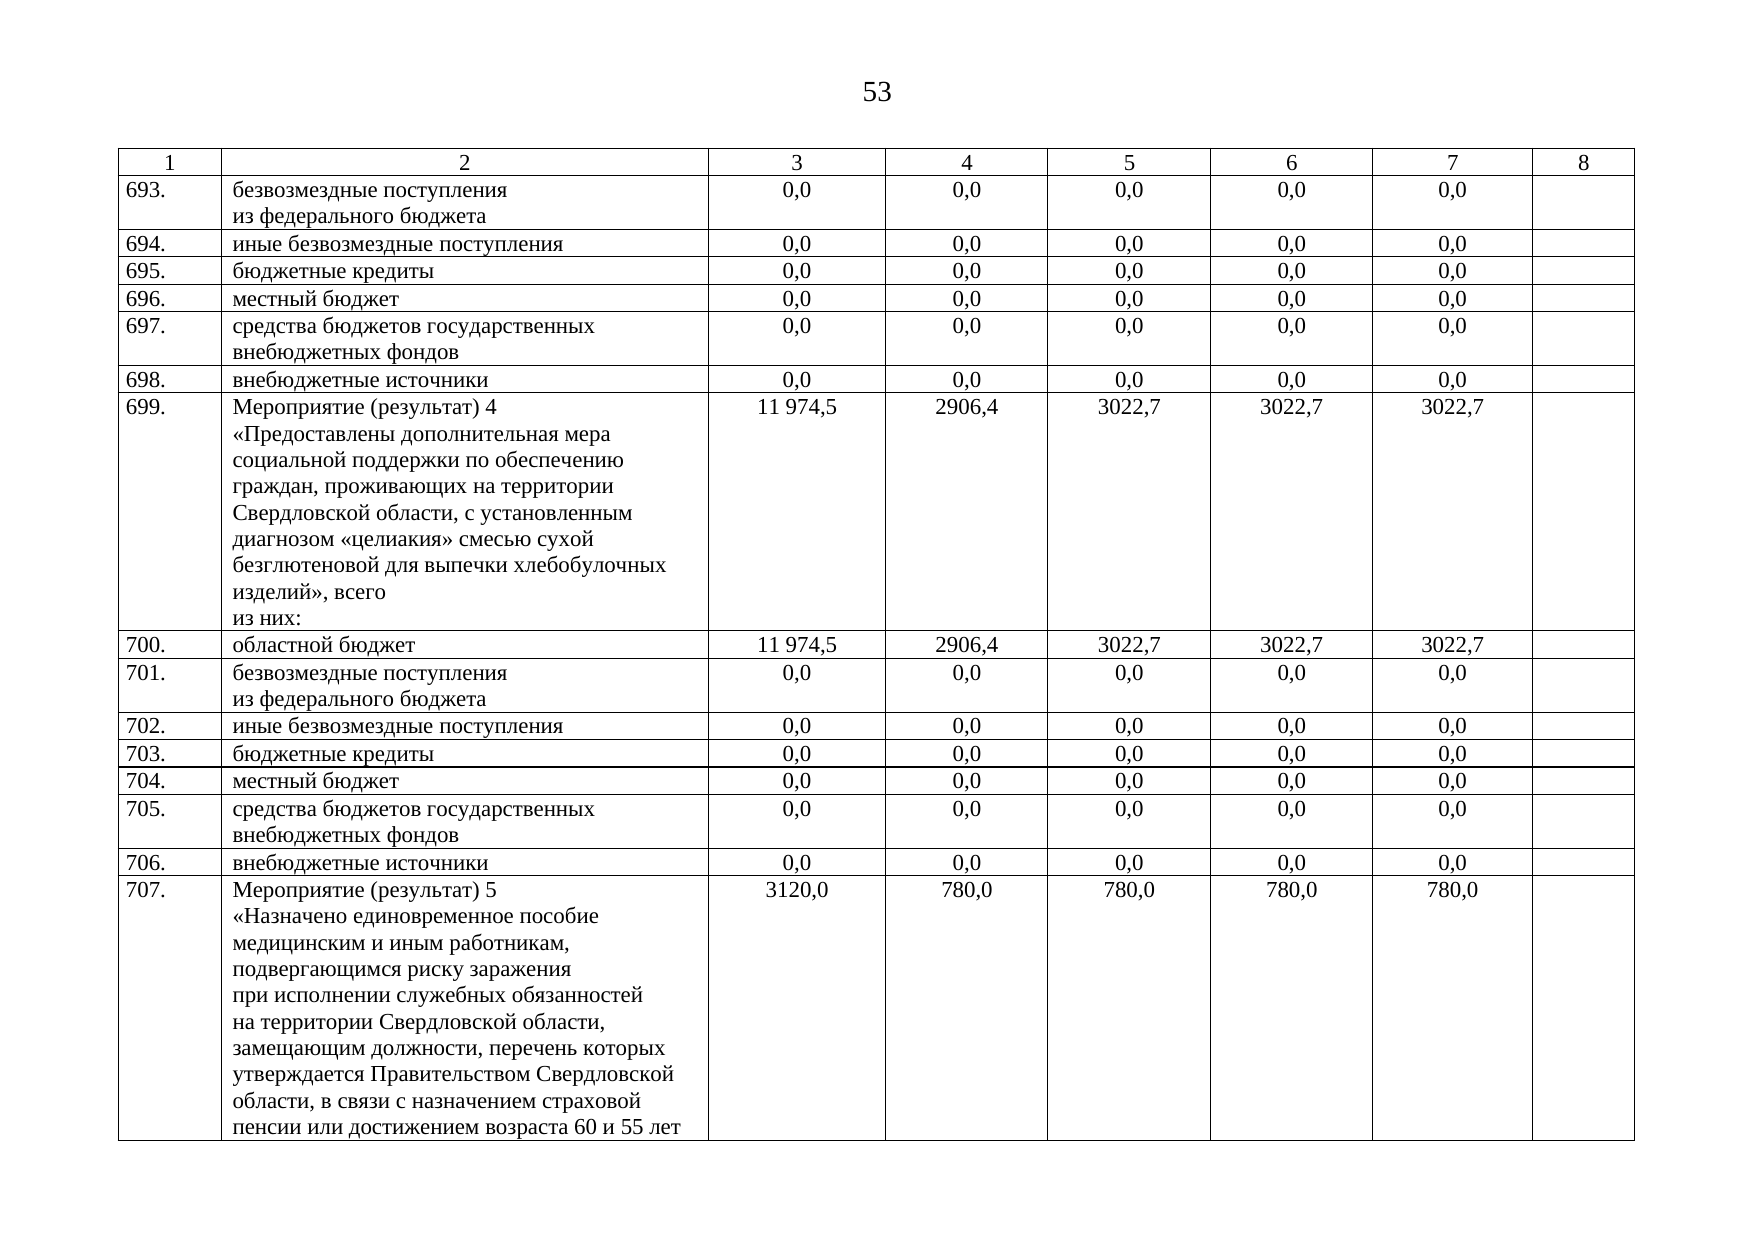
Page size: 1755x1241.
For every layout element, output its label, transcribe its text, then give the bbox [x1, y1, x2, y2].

table_header 7 [1373, 149, 1532, 175]
table_header 1 [119, 149, 221, 175]
table_cell [1533, 795, 1634, 847]
table_cell 0,0 [709, 795, 885, 847]
table_cell 0,0 [1373, 849, 1532, 875]
table_cell 3022,7 [1211, 631, 1372, 658]
table_cell 0,0 [1211, 176, 1372, 229]
table_cell [1533, 257, 1634, 284]
table_cell 0,0 [1373, 795, 1532, 847]
table_cell 0,0 [1048, 312, 1210, 365]
table_cell 0,0 [886, 659, 1047, 712]
table_cell [119, 849, 221, 875]
table_cell [119, 795, 221, 847]
table_cell 0,0 [1373, 257, 1532, 284]
table_cell 0,0 [1211, 713, 1372, 739]
table_cell [1533, 659, 1634, 712]
table_cell 0,0 [709, 257, 885, 284]
table_cell 3022,7 [1373, 393, 1532, 630]
table_cell 0,0 [1373, 659, 1532, 712]
table_cell 0,0 [886, 713, 1047, 739]
table_cell [119, 768, 221, 794]
table_cell 0,0 [709, 713, 885, 739]
table_cell внебюджетные источники [222, 366, 708, 392]
table_cell 0,0 [1048, 849, 1210, 875]
table_cell [119, 312, 221, 365]
table_cell 0,0 [1373, 740, 1532, 766]
table_cell [119, 285, 221, 311]
table_cell 0,0 [1048, 285, 1210, 311]
table_cell [1533, 631, 1634, 658]
table_cell 0,0 [1373, 366, 1532, 392]
table_cell иные безвозмездные поступления [222, 713, 708, 739]
table_cell бюджетные кредиты [222, 740, 708, 766]
table_cell 0,0 [1211, 257, 1372, 284]
table_cell 0,0 [886, 285, 1047, 311]
table_cell 0,0 [1048, 795, 1210, 847]
table_cell 0,0 [886, 257, 1047, 284]
table_header 8 [1533, 149, 1634, 175]
table_cell областной бюджет [222, 631, 708, 658]
table_cell 3022,7 [1373, 631, 1532, 658]
table_cell [119, 176, 221, 229]
table_cell 0,0 [709, 768, 885, 794]
table_cell 2906,4 [886, 393, 1047, 630]
table_cell средства бюджетов государственных внебюджетных фондов [222, 795, 708, 847]
table_cell 0,0 [1211, 285, 1372, 311]
table_cell 0,0 [1048, 768, 1210, 794]
table_cell [119, 230, 221, 256]
table_cell 3022,7 [1048, 631, 1210, 658]
table_cell 0,0 [1048, 230, 1210, 256]
table_cell 0,0 [709, 659, 885, 712]
table_cell 0,0 [886, 768, 1047, 794]
table_cell 0,0 [709, 849, 885, 875]
table_cell 0,0 [1373, 230, 1532, 256]
table_cell иные безвозмездные поступления [222, 230, 708, 256]
table_cell [1533, 713, 1634, 739]
table_cell 0,0 [1211, 230, 1372, 256]
table_cell 3120,0 [709, 876, 885, 1139]
table_cell 3022,7 [1048, 393, 1210, 630]
table_cell 0,0 [709, 285, 885, 311]
table_cell 0,0 [1211, 366, 1372, 392]
table_cell 11 974,5 [709, 631, 885, 658]
table_header 5 [1048, 149, 1210, 175]
table_cell 0,0 [1211, 768, 1372, 794]
table_cell 780,0 [1211, 876, 1372, 1139]
table_cell [1533, 285, 1634, 311]
table_cell [1533, 768, 1634, 794]
table_cell 0,0 [709, 740, 885, 766]
table_cell 0,0 [709, 176, 885, 229]
table_cell Мероприятие (результат) 5 «Назначено единовременное пособие медицинским и иным работникам, подвергающимся риску заражения при исполнении служебных обязанностей на территории Свердловской области, замещающим должности, перечень которых утверждается Правительством Свердловской области, в связи с назначением страховой пенсии или достижением возраста 60 и 55 лет [222, 876, 708, 1139]
table_cell 0,0 [1048, 740, 1210, 766]
table_cell 0,0 [886, 795, 1047, 847]
table_cell безвозмездные поступления из федерального бюджета [222, 176, 708, 229]
table_cell Мероприятие (результат) 4 «Предоставлены дополнительная мера социальной поддержки по обеспечению граждан, проживающих на территории Свердловской области, с установленным диагнозом «целиакия» смесью сухой безглютеновой для выпечки хлебобулочных изделий», всего из них: [222, 393, 708, 630]
table_cell 0,0 [886, 230, 1047, 256]
table_cell [1533, 230, 1634, 256]
table_cell 0,0 [709, 230, 885, 256]
table_cell 780,0 [1373, 876, 1532, 1139]
table_cell [119, 257, 221, 284]
table_header 2 [222, 149, 708, 175]
table_cell [119, 713, 221, 739]
table_cell 0,0 [709, 312, 885, 365]
table_cell местный бюджет [222, 285, 708, 311]
table_cell 0,0 [1048, 713, 1210, 739]
table_cell 780,0 [886, 876, 1047, 1139]
table_cell 0,0 [1048, 257, 1210, 284]
table_cell [119, 366, 221, 392]
table_header 6 [1211, 149, 1372, 175]
table_cell [1533, 740, 1634, 766]
table_cell [119, 659, 221, 712]
table_cell 0,0 [1373, 768, 1532, 794]
table_cell 0,0 [1211, 659, 1372, 712]
table_cell 0,0 [709, 366, 885, 392]
table_cell внебюджетные источники [222, 849, 708, 875]
table_cell 0,0 [1211, 740, 1372, 766]
table_cell 0,0 [886, 849, 1047, 875]
table_cell [119, 740, 221, 766]
table_cell 0,0 [886, 740, 1047, 766]
table_cell местный бюджет [222, 768, 708, 794]
table_cell 0,0 [886, 312, 1047, 365]
table_cell 0,0 [1048, 366, 1210, 392]
table_cell 0,0 [1373, 176, 1532, 229]
table_cell 2906,4 [886, 631, 1047, 658]
table_cell 0,0 [886, 176, 1047, 229]
table_cell [1533, 176, 1634, 229]
table_cell [1533, 366, 1634, 392]
table_cell 0,0 [1211, 849, 1372, 875]
table_cell 11 974,5 [709, 393, 885, 630]
table_cell [119, 393, 221, 630]
table_cell 0,0 [1211, 312, 1372, 365]
table_cell 0,0 [1373, 285, 1532, 311]
table_header 3 [709, 149, 885, 175]
table_cell бюджетные кредиты [222, 257, 708, 284]
table_cell средства бюджетов государственных внебюджетных фондов [222, 312, 708, 365]
table_cell 0,0 [1048, 659, 1210, 712]
table_cell [1533, 393, 1634, 630]
table_cell [1533, 876, 1634, 1139]
table_cell 3022,7 [1211, 393, 1372, 630]
table_cell [119, 876, 221, 1139]
table_cell [1533, 312, 1634, 365]
table_cell 0,0 [1373, 312, 1532, 365]
table_cell [119, 631, 221, 658]
table_cell 0,0 [886, 366, 1047, 392]
table_cell 0,0 [1373, 713, 1532, 739]
table_cell безвозмездные поступления из федерального бюджета [222, 659, 708, 712]
table_cell 0,0 [1048, 176, 1210, 229]
table_header 4 [886, 149, 1047, 175]
table_cell [1533, 849, 1634, 875]
table_cell 780,0 [1048, 876, 1210, 1139]
table_cell 0,0 [1211, 795, 1372, 847]
